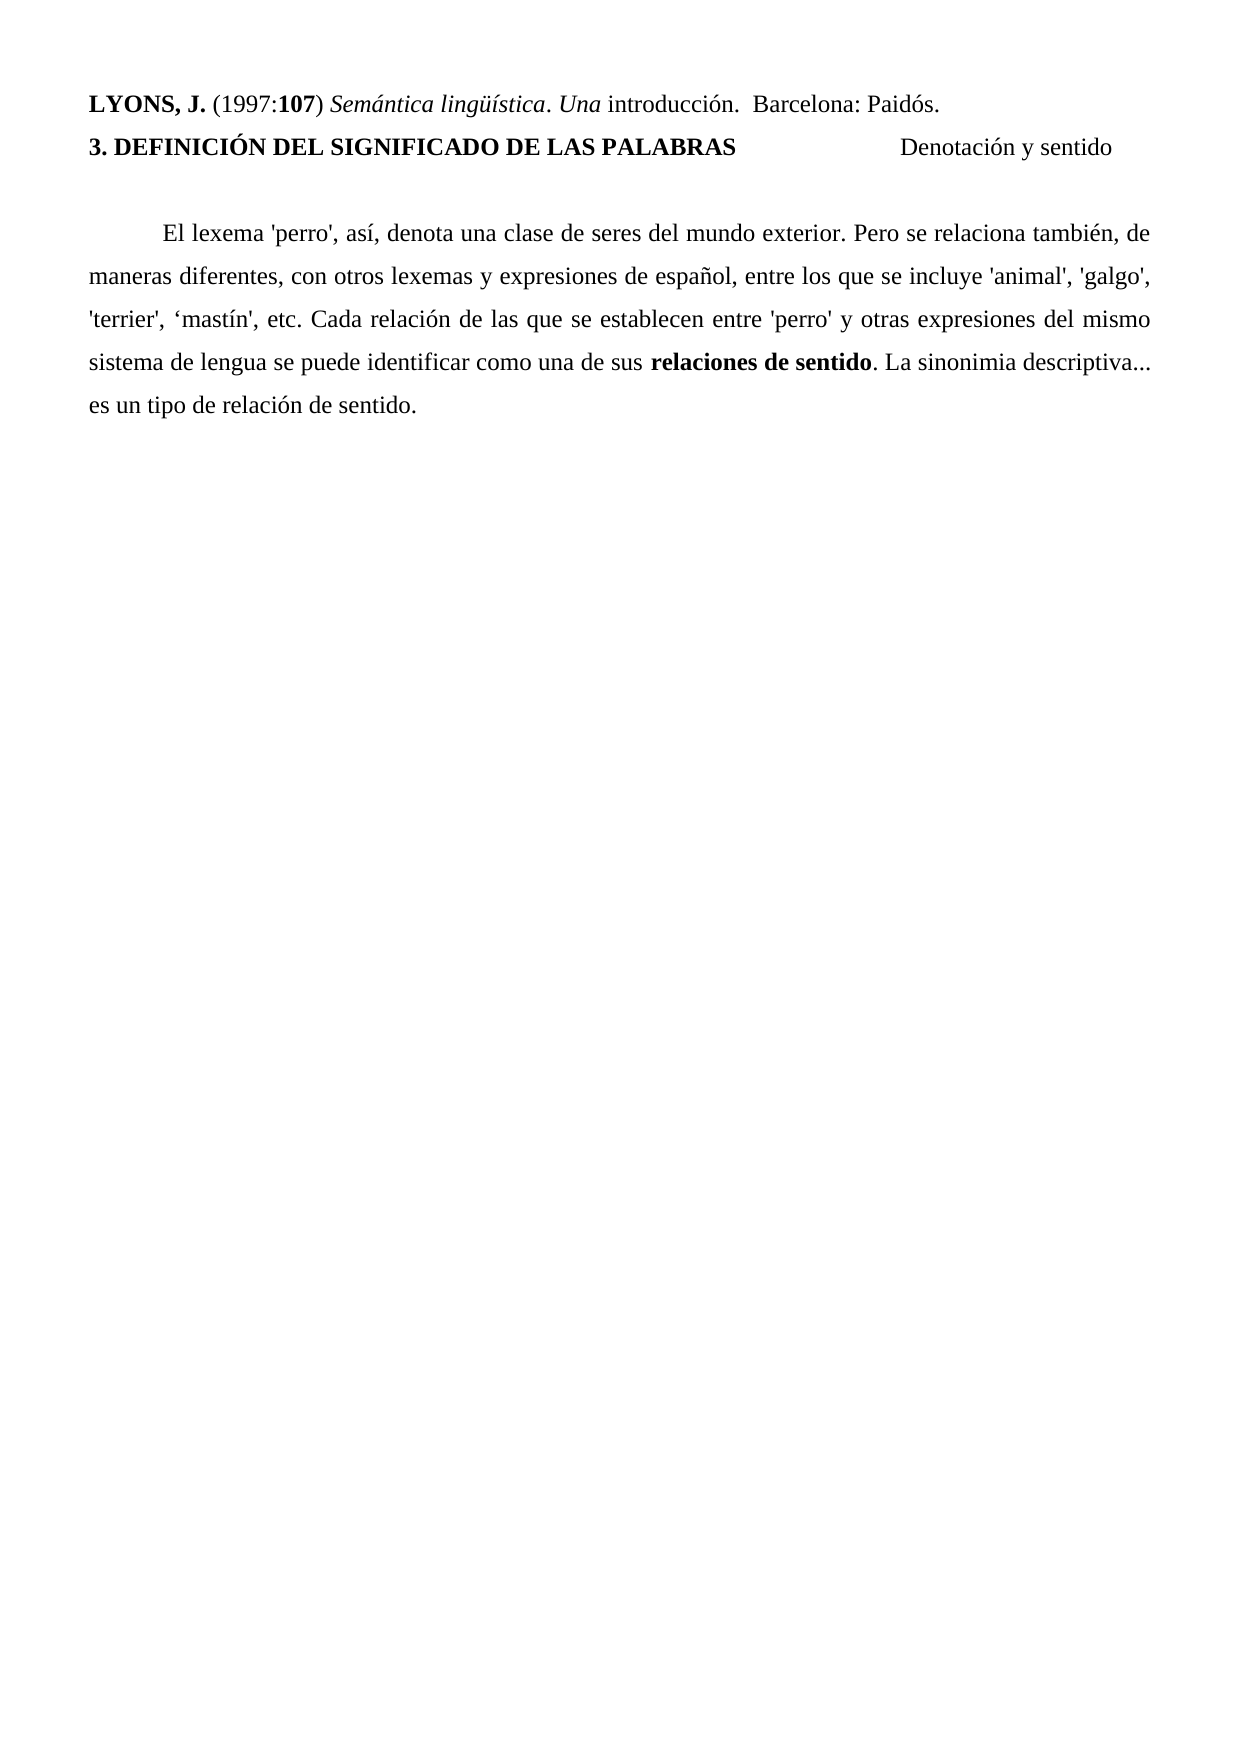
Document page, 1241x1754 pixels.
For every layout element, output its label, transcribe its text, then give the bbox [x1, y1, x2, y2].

text El lexema 'perro', así, denota una clase de seres del mundo exterior. Pero se relaciona también, de maneras diferentes, con otros lexemas y expresiones de español, entre los que se incluye 'animal', 'galgo', 'terrier', ‘mastín', etc. Cada relación de las que se establecen entre 'perro' y otras expresiones del mismo sistema de lengua se puede identificar como una de sus relaciones de sentido. La sinonimia descriptiva... es un tipo de relación de sentido. [89, 218, 1152, 419]
text 3. DEFINICIÓN DEL SIGNIFICADO DE LAS PALABRAS Denotación y sentido [89, 132, 1152, 161]
text LYONS, J. (1997:107) Semántica lingüística. Una introducción. Barcelona: Paidós. [89, 89, 1152, 117]
